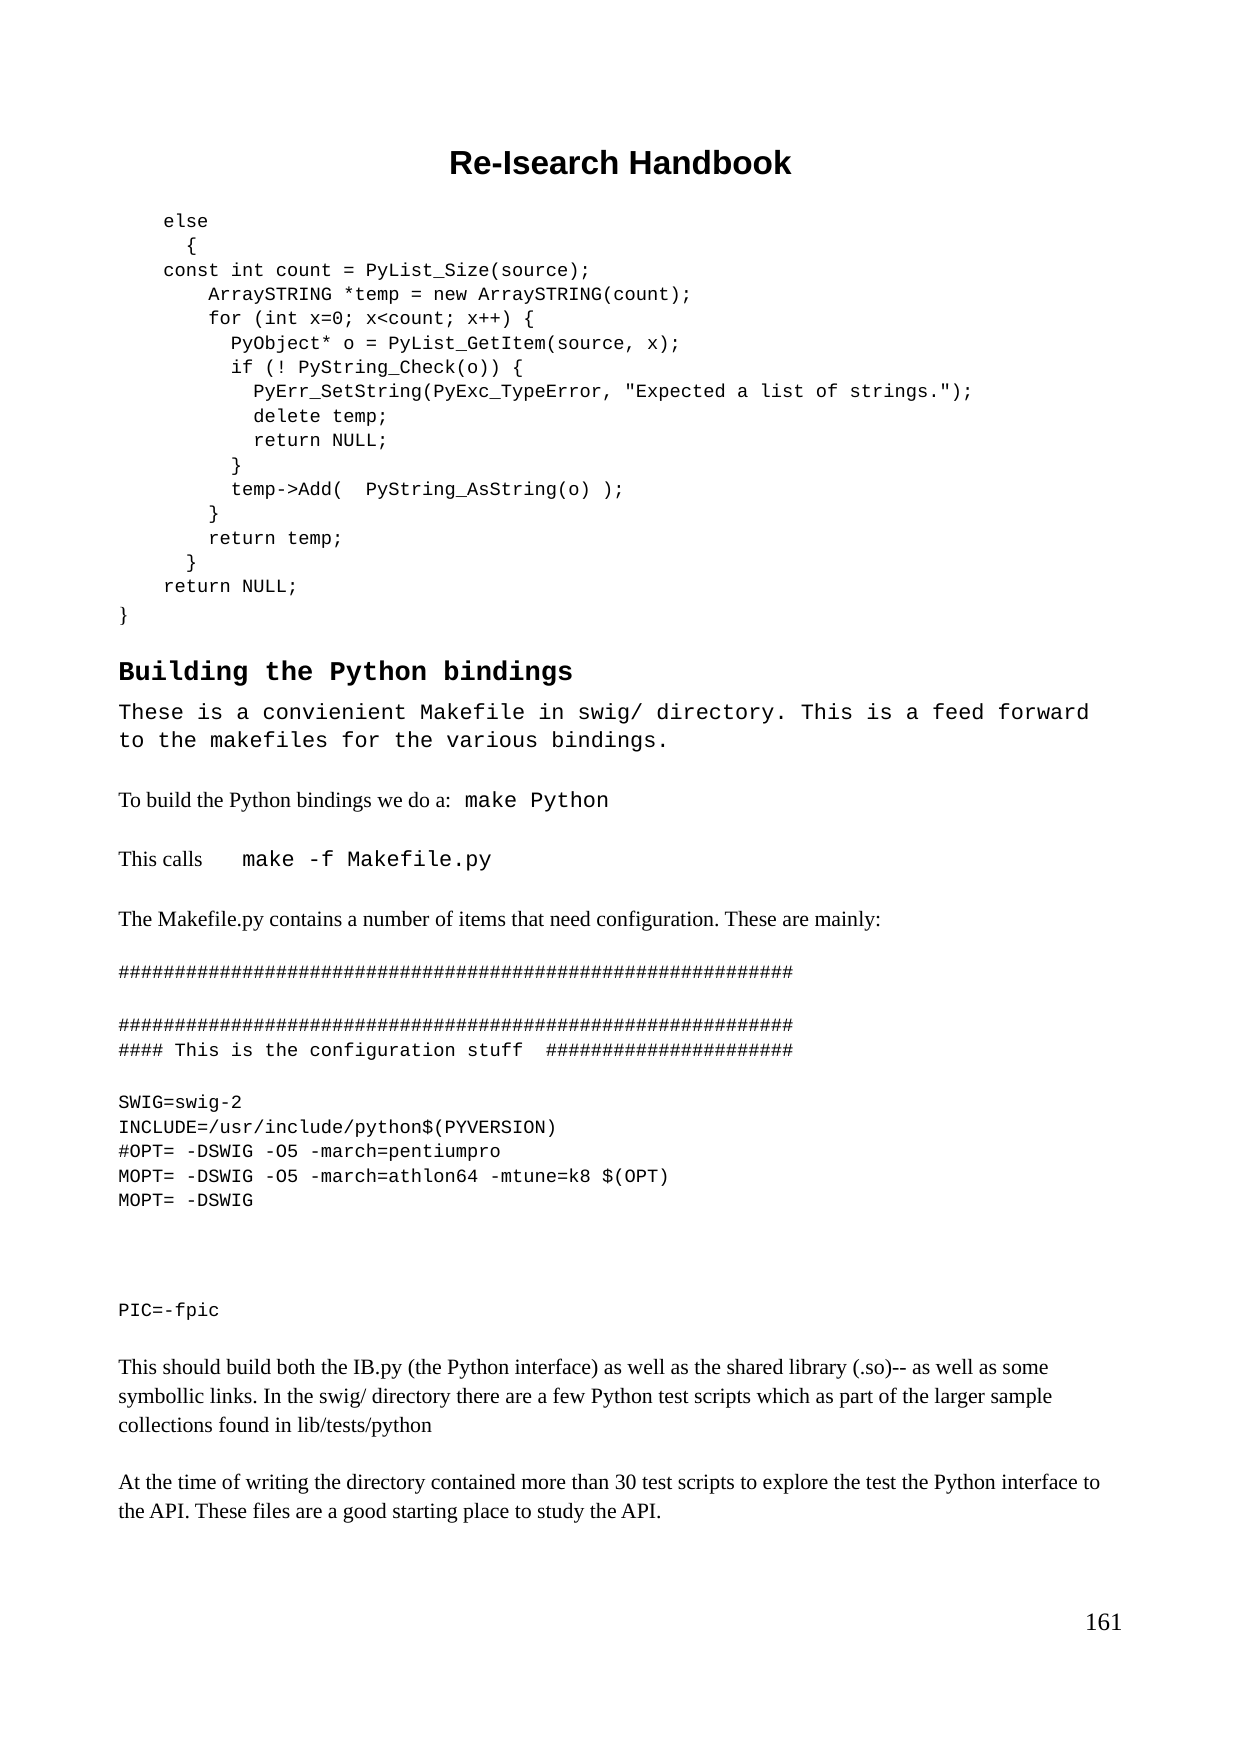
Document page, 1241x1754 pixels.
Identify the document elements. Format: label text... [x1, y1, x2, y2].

text The Makefile.py contains a number of items that need configuration. These are mainly: [118, 906, 1122, 931]
text PIC=-fpic [118, 1301, 1122, 1322]
text else [118, 212, 1122, 233]
text MOPT= -DSWIG -O5 -march=athlon64 -mtune=k8 $(OPT) [118, 1166, 1122, 1188]
text ############################################################ [118, 963, 1122, 984]
text if (! PyString_Check(o)) { [118, 358, 1122, 379]
text } [118, 455, 1122, 477]
text { [118, 236, 1122, 257]
text } [118, 504, 1122, 525]
text const int count = PyList_Size(source); [118, 260, 1122, 282]
text ############################################################ [118, 1016, 1122, 1037]
text #### This is the configuration stuff ###################### [118, 1040, 1122, 1062]
text return NULL; [118, 577, 1122, 598]
text PyErr_SetString(PyExc_TypeError, "Expected a list of strings."); [118, 382, 1122, 403]
text This calls make -f Makefile.py [118, 846, 1122, 873]
text To build the Python bindings we do a: make Python [118, 787, 1122, 814]
text INCLUDE=/usr/include/python$(PYVERSION) [118, 1118, 1122, 1139]
text At the time of writing the directory contained more than 30 test scripts to explore the test the Python interface to the API. These files are a good starting place to study the API. [118, 1469, 1122, 1523]
text PyObject* o = PyList_GetItem(source, x); [118, 333, 1122, 355]
text #OPT= -DSWIG -O5 -march=pentiumpro [118, 1142, 1122, 1163]
text This should build both the IB.py (the Python interface) as well as the shared library (.so)-- as well as some symbollic links. In the swig/ directory there are a few Python test scripts which as part of the larger sample collections found in lib/tests/python [118, 1354, 1122, 1437]
text delete temp; [118, 407, 1122, 428]
text } [118, 602, 1122, 627]
text These is a convienient Makefile in swig/ directory. This is a feed forward to the makefiles for the various bindings. [118, 701, 1122, 754]
text temp->Add( PyString_AsString(o) ); [118, 480, 1122, 501]
text } [118, 553, 1122, 574]
subtitle Building the Python bindings [118, 658, 1122, 689]
text SWIG=swig-2 [118, 1093, 1122, 1114]
text MOPT= -DSWIG [118, 1191, 1122, 1212]
text return temp; [118, 528, 1122, 550]
text for (int x=0; x<count; x++) { [118, 309, 1122, 330]
text ArraySTRING *temp = new ArraySTRING(count); [118, 285, 1122, 306]
text return NULL; [118, 431, 1122, 452]
